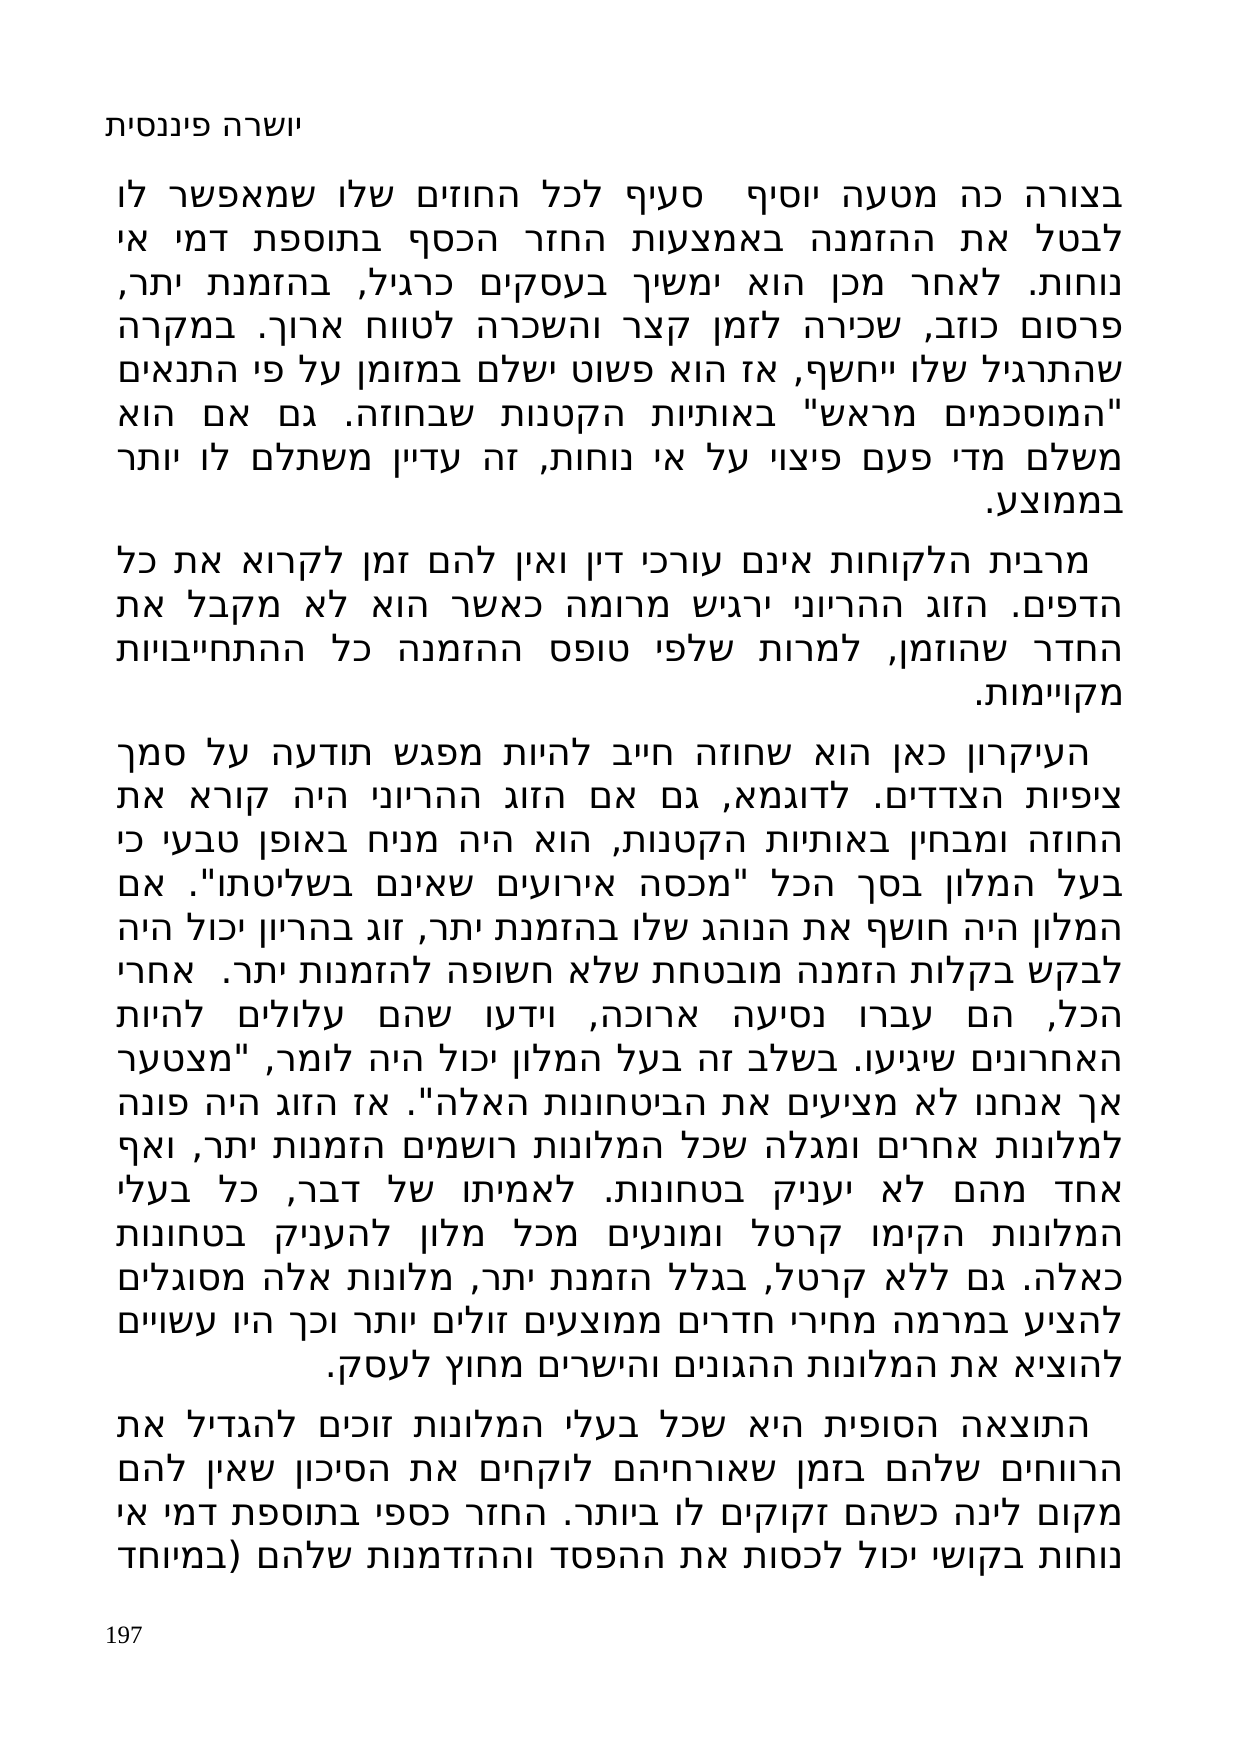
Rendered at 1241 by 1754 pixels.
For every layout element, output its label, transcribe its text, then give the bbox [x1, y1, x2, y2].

text מרבית הלקוחות אינם עורכי דין ואין להם זמן לקרוא את כל הדפים. הזוג ההריוני ירגיש מרומה כאשר הוא לא מקבל את החדר שהוזמן, למרות שלפי טופס ההזמנה כל ההתחייבויות מקויימות. [116, 539, 1124, 714]
text התוצאה הסופית היא שכל בעלי המלונות זוכים להגדיל את הרווחים שלהם בזמן שאורחיהם לוקחים את הסיכון שאין להם מקום לינה כשהם זקוקים לו ביותר. החזר כספי בתוספת דמי אי נוחות בקושי יכול לכסות את ההפסד וההזדמנות שלהם (במיוחד [116, 1402, 1124, 1577]
text בצורה כה מטעה יוסיף סעיף לכל החוזים שלו שמאפשר לו לבטל את ההזמנה באמצעות החזר הכסף בתוספת דמי אי נוחות. לאחר מכן הוא ימשיך בעסקים כרגיל, בהזמנת יתר, פרסום כוזב, שכירה לזמן קצר והשכרה לטווח ארוך. במקרה שהתרגיל שלו ייחשף, אז הוא פשוט ישלם במזומן על פי התנאים "המוסכמים מראש" באותיות הקטנות שבחוזה. גם אם הוא משלם מדי פעם פיצוי על אי נוחות, זה עדיין משתלם לו יותר בממוצע. [116, 172, 1124, 522]
text העיקרון כאן הוא שחוזה חייב להיות מפגש תודעה על סמך ציפיות הצדדים. לדוגמא, גם אם הזוג ההריוני היה קורא את החוזה ומבחין באותיות הקטנות, הוא היה מניח באופן טבעי כי בעל המלון בסך הכל "מכסה אירועים שאינם בשליטתו". אם המלון היה חושף את הנוהג שלו בהזמנת יתר, זוג בהריון יכול היה לבקש בקלות הזמנה מובטחת שלא חשופה להזמנות יתר. אחרי הכל, הם עברו נסיעה ארוכה, וידעו שהם עלולים להיות האחרונים שיגיעו. בשלב זה בעל המלון יכול היה לומר, "מצטער אך אנחנו לא מציעים את הביטחונות האלה". אז הזוג היה פונה למלונות אחרים ומגלה שכל המלונות רושמים הזמנות יתר, ואף אחד מהם לא יעניק בטחונות. לאמיתו של דבר, כל בעלי המלונות הקימו קרטל ומונעים מכל מלון להעניק בטחונות כאלה. גם ללא קרטל, בגלל הזמנת יתר, מלונות אלה מסוגלים להציע במרמה מחירי חדרים ממוצעים זולים יותר וכך היו עשויים להוציא את המלונות ההגונים והישרים מחוץ לעסק. [116, 730, 1124, 1386]
